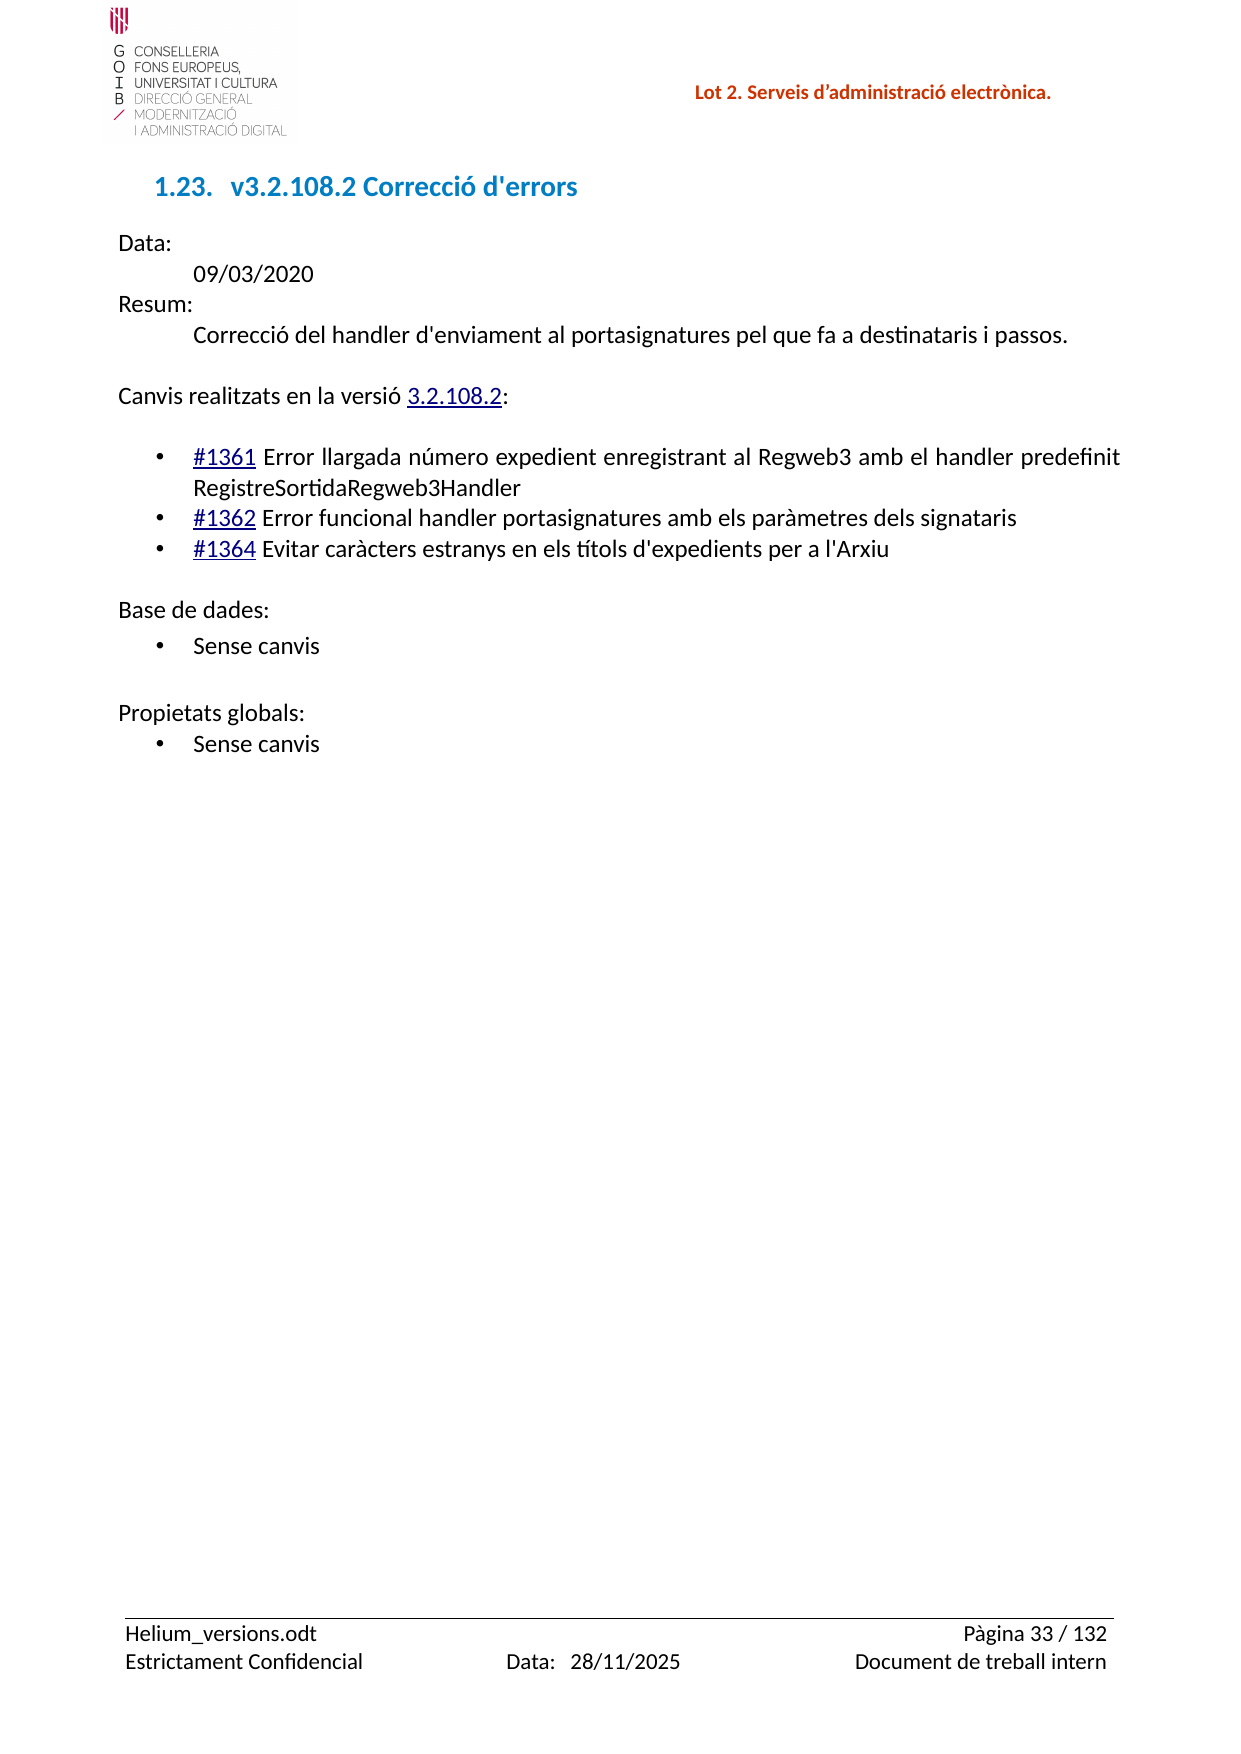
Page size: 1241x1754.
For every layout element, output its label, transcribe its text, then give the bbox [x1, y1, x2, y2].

list #1364 Evitar caràcters estranys en els títols d'expedients per a l'Arxiu [156, 533, 1122, 563]
list Sense canvis [156, 630, 1122, 661]
text Correcció del handler d'enviament al portasignatures pel que fa a destinataris i passos. [118, 319, 1122, 350]
text Base de dades: [118, 594, 1122, 624]
text Propietats globals: [118, 697, 1122, 728]
text Canvis realitzats en la versió 3.2.108.2: [118, 380, 1122, 411]
subtitle v3.2.108.2 Correcció d'errors [153, 168, 1122, 204]
picture [100, 0, 297, 144]
text 09/03/2020 [118, 258, 1122, 289]
text Resum: [118, 289, 1122, 319]
text Data: [118, 228, 1122, 258]
list #1362 Error funcional handler portasignatures amb els paràmetres dels signataris [156, 502, 1122, 533]
list Sense canvis [156, 728, 1122, 758]
list #1361 Error llargada número expedient enregistrant al Regweb3 amb el handler predefinit RegistreSortidaRegweb3Handler [156, 441, 1122, 502]
